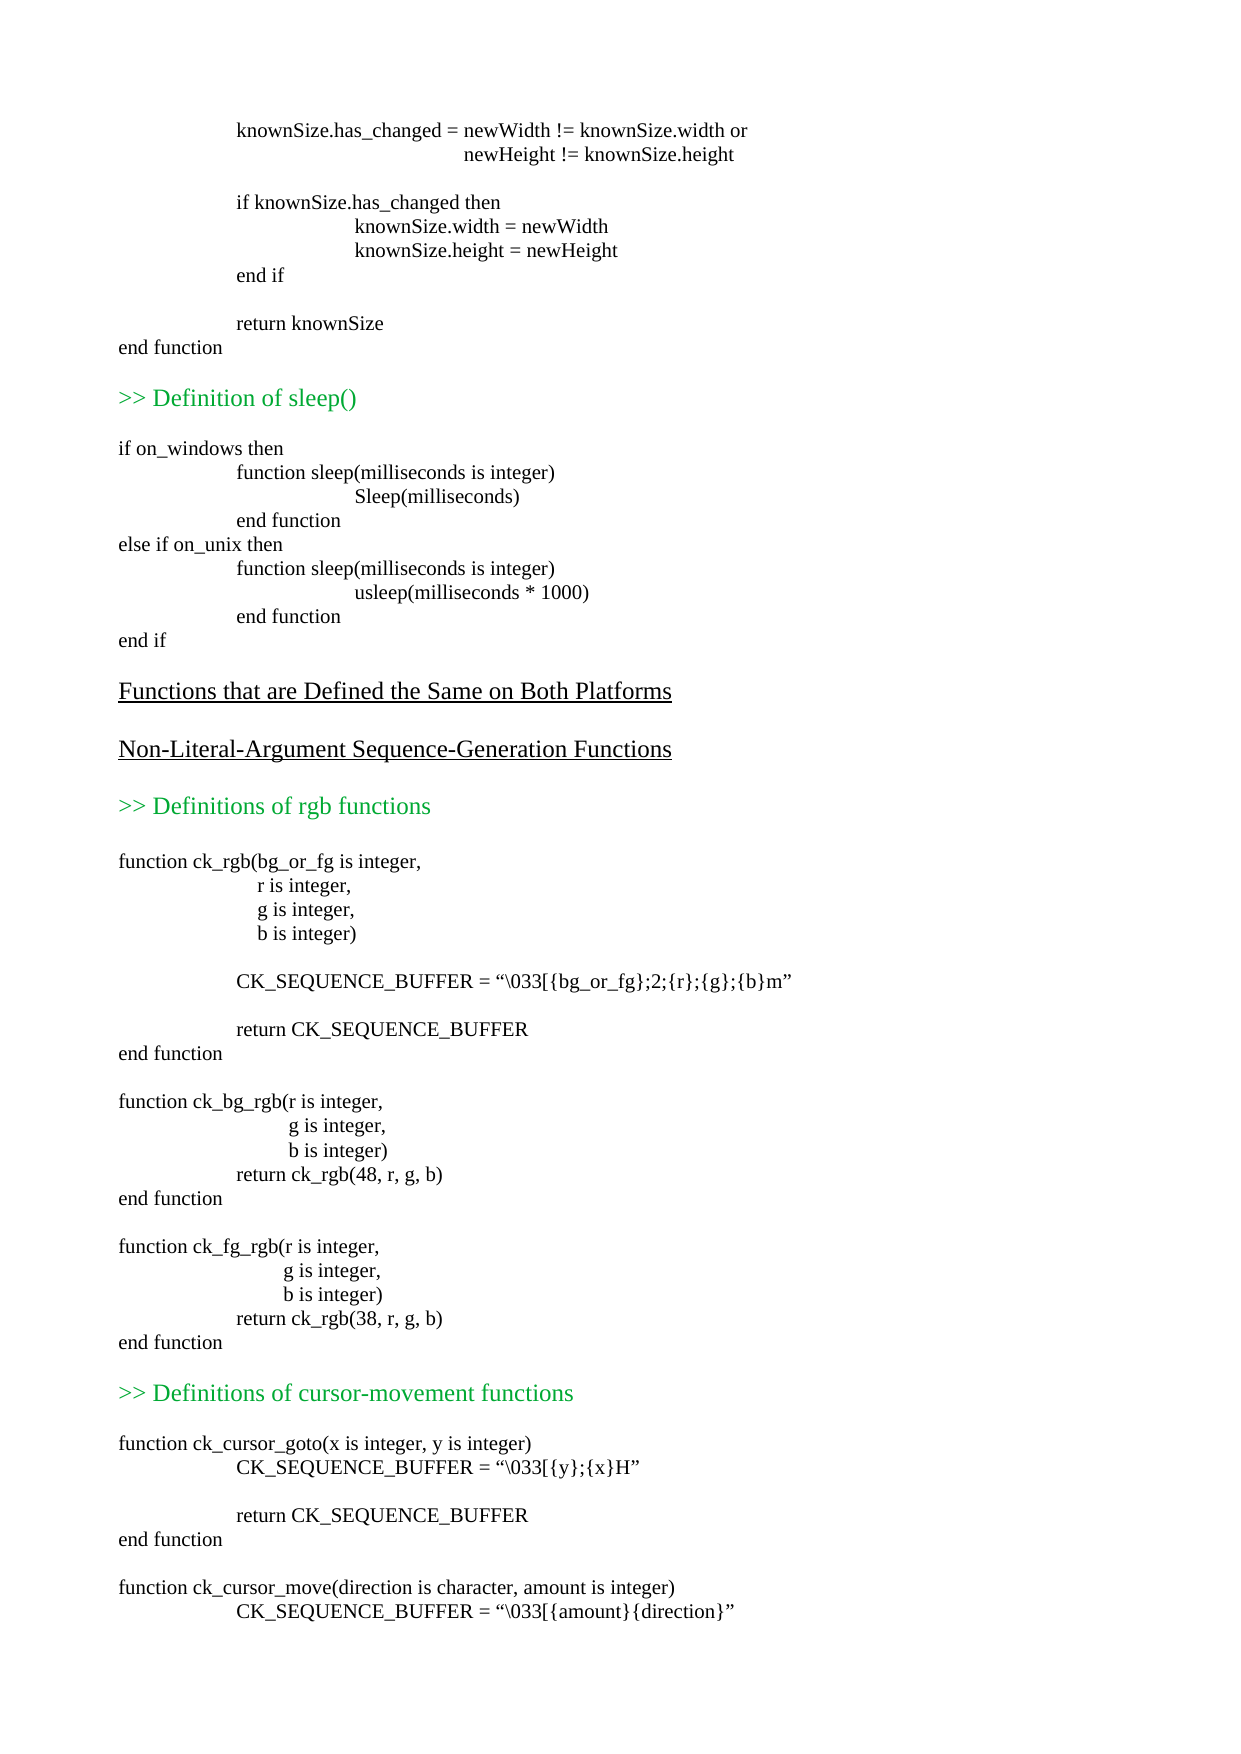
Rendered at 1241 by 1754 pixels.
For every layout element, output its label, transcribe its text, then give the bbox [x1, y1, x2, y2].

text end function [118, 508, 1122, 532]
text knownSize.width = newWidth [118, 214, 1122, 238]
text function ck_cursor_move(direction is character, amount is integer) [118, 1575, 1122, 1599]
text return ck_rgb(48, r, g, b) [118, 1162, 1122, 1186]
text CK_SEQUENCE_BUFFER = “\033[{amount}{direction}” [118, 1599, 1122, 1623]
text end function [118, 1186, 1122, 1210]
text end function [118, 1330, 1122, 1354]
text usleep(milliseconds * 1000) [118, 580, 1122, 604]
text g is integer, [118, 1258, 1122, 1282]
text function sleep(milliseconds is integer) [118, 460, 1122, 484]
text return ck_rgb(38, r, g, b) [118, 1306, 1122, 1330]
text b is integer) [118, 1282, 1122, 1306]
text Functions that are Defined the Same on Both Platforms [118, 676, 1122, 705]
text Sleep(milliseconds) [118, 484, 1122, 508]
text >> Definitions of cursor-movement functions [118, 1378, 1122, 1407]
text end function [118, 1041, 1122, 1065]
text Non-Literal-Argument Sequence-Generation Functions [118, 734, 1122, 762]
text end if [118, 262, 1122, 287]
text function ck_cursor_goto(x is integer, y is integer) [118, 1431, 1122, 1455]
text function ck_fg_rgb(r is integer, [118, 1234, 1122, 1258]
text knownSize.height = newHeight [118, 238, 1122, 262]
text else if on_unix then [118, 532, 1122, 556]
text b is integer) [118, 1137, 1122, 1162]
text g is integer, [118, 1113, 1122, 1137]
text CK_SEQUENCE_BUFFER = “\033[{y};{x}H” [118, 1455, 1122, 1479]
text end function [118, 335, 1122, 359]
text function sleep(milliseconds is integer) [118, 556, 1122, 580]
text function ck_bg_rgb(r is integer, [118, 1089, 1122, 1113]
text if knownSize.has_changed then [118, 190, 1122, 214]
text return knownSize [118, 311, 1122, 335]
text end function [118, 604, 1122, 628]
text if on_windows then [118, 436, 1122, 460]
text CK_SEQUENCE_BUFFER = “\033[{bg_or_fg};2;{r};{g};{b}m” [118, 969, 1122, 993]
text knownSize.has_changed = newWidth != knownSize.width or [118, 118, 1122, 142]
text return CK_SEQUENCE_BUFFER [118, 1017, 1122, 1041]
text >> Definitions of rgb functions [118, 791, 1122, 820]
text function ck_rgb(bg_or_fg is integer, [118, 849, 1122, 873]
text g is integer, [118, 897, 1122, 921]
text end function [118, 1527, 1122, 1551]
text r is integer, [118, 873, 1122, 897]
text newHeight != knownSize.height [118, 142, 1122, 166]
text >> Definition of sleep() [118, 383, 1122, 412]
text return CK_SEQUENCE_BUFFER [118, 1503, 1122, 1527]
text end if [118, 628, 1122, 652]
text b is integer) [118, 921, 1122, 945]
